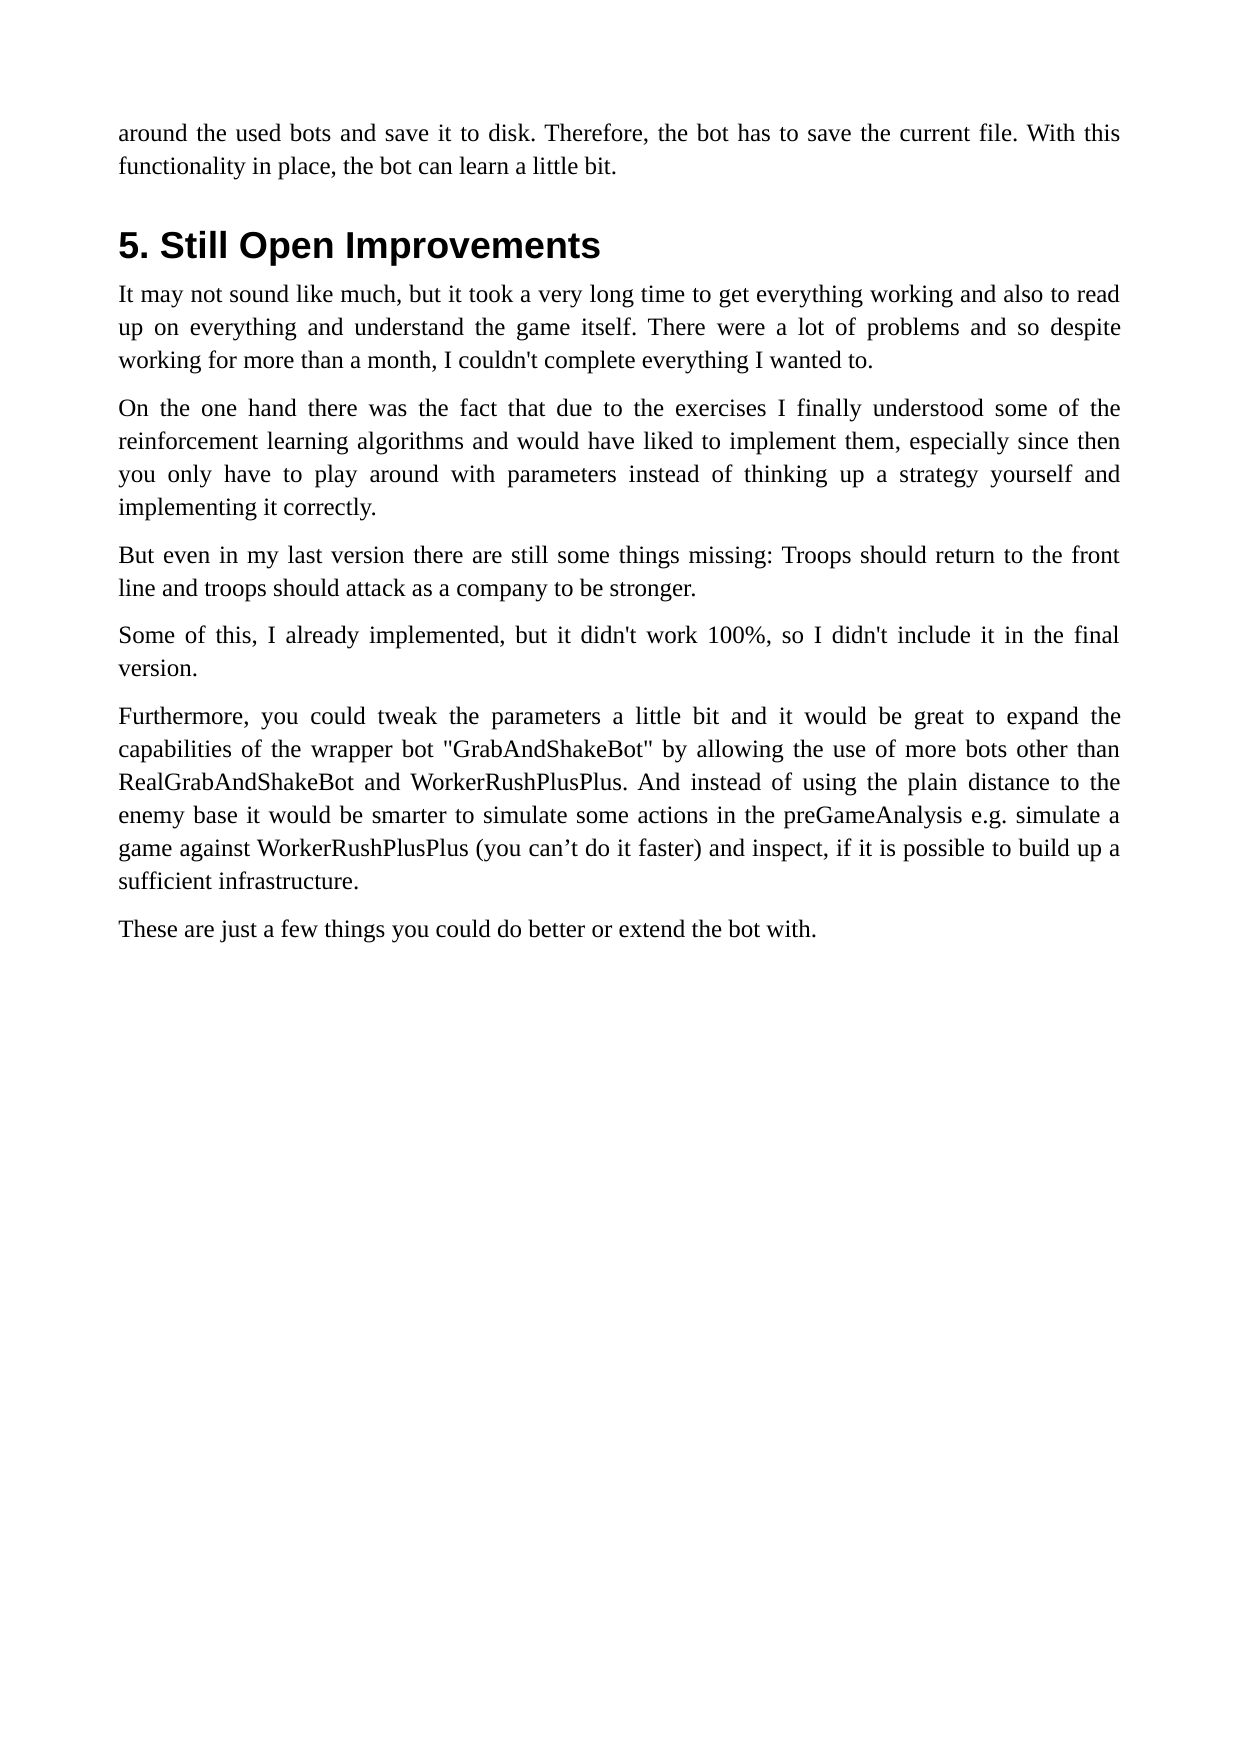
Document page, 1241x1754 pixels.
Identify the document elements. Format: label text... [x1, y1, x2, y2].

text It may not sound like much, but it took a very long time to get everything working and also to read up on everything and understand the game itself. There were a lot of problems and so despite working for more than a month, I couldn't complete everything I wanted to. [118, 279, 1122, 374]
text On the one hand there was the fact that due to the exercises I finally understood some of the reinforcement learning algorithms and would have liked to implement them, especially since then you only have to play around with parameters instead of thinking up a strategy yourself and implementing it correctly. [118, 393, 1122, 521]
text These are just a few things you could do better or extend the bot with. [118, 914, 1122, 942]
text Some of this, I already implemented, but it didn't work 100%, so I didn't include it in the final version. [118, 620, 1122, 682]
subtitle 5. Still Open Improvements [118, 224, 1122, 267]
text Furthermore, you could tweak the parameters a little bit and it would be great to expand the capabilities of the wrapper bot "GrabAndShakeBot" by allowing the use of more bots other than RealGrabAndShakeBot and WorkerRushPlusPlus. And instead of using the plain distance to the enemy base it would be smarter to simulate some actions in the preGameAnalysis e.g. simulate a game against WorkerRushPlusPlus (you can’t do it faster) and inspect, if it is possible to build up a sufficient infrastructure. [118, 701, 1122, 895]
text But even in my last version there are still some things missing: Troops should return to the front line and troops should attack as a company to be stronger. [118, 540, 1122, 601]
text around the used bots and save it to disk. Therefore, the bot has to save the current file. With this functionality in place, the bot can learn a little bit. [118, 118, 1122, 180]
